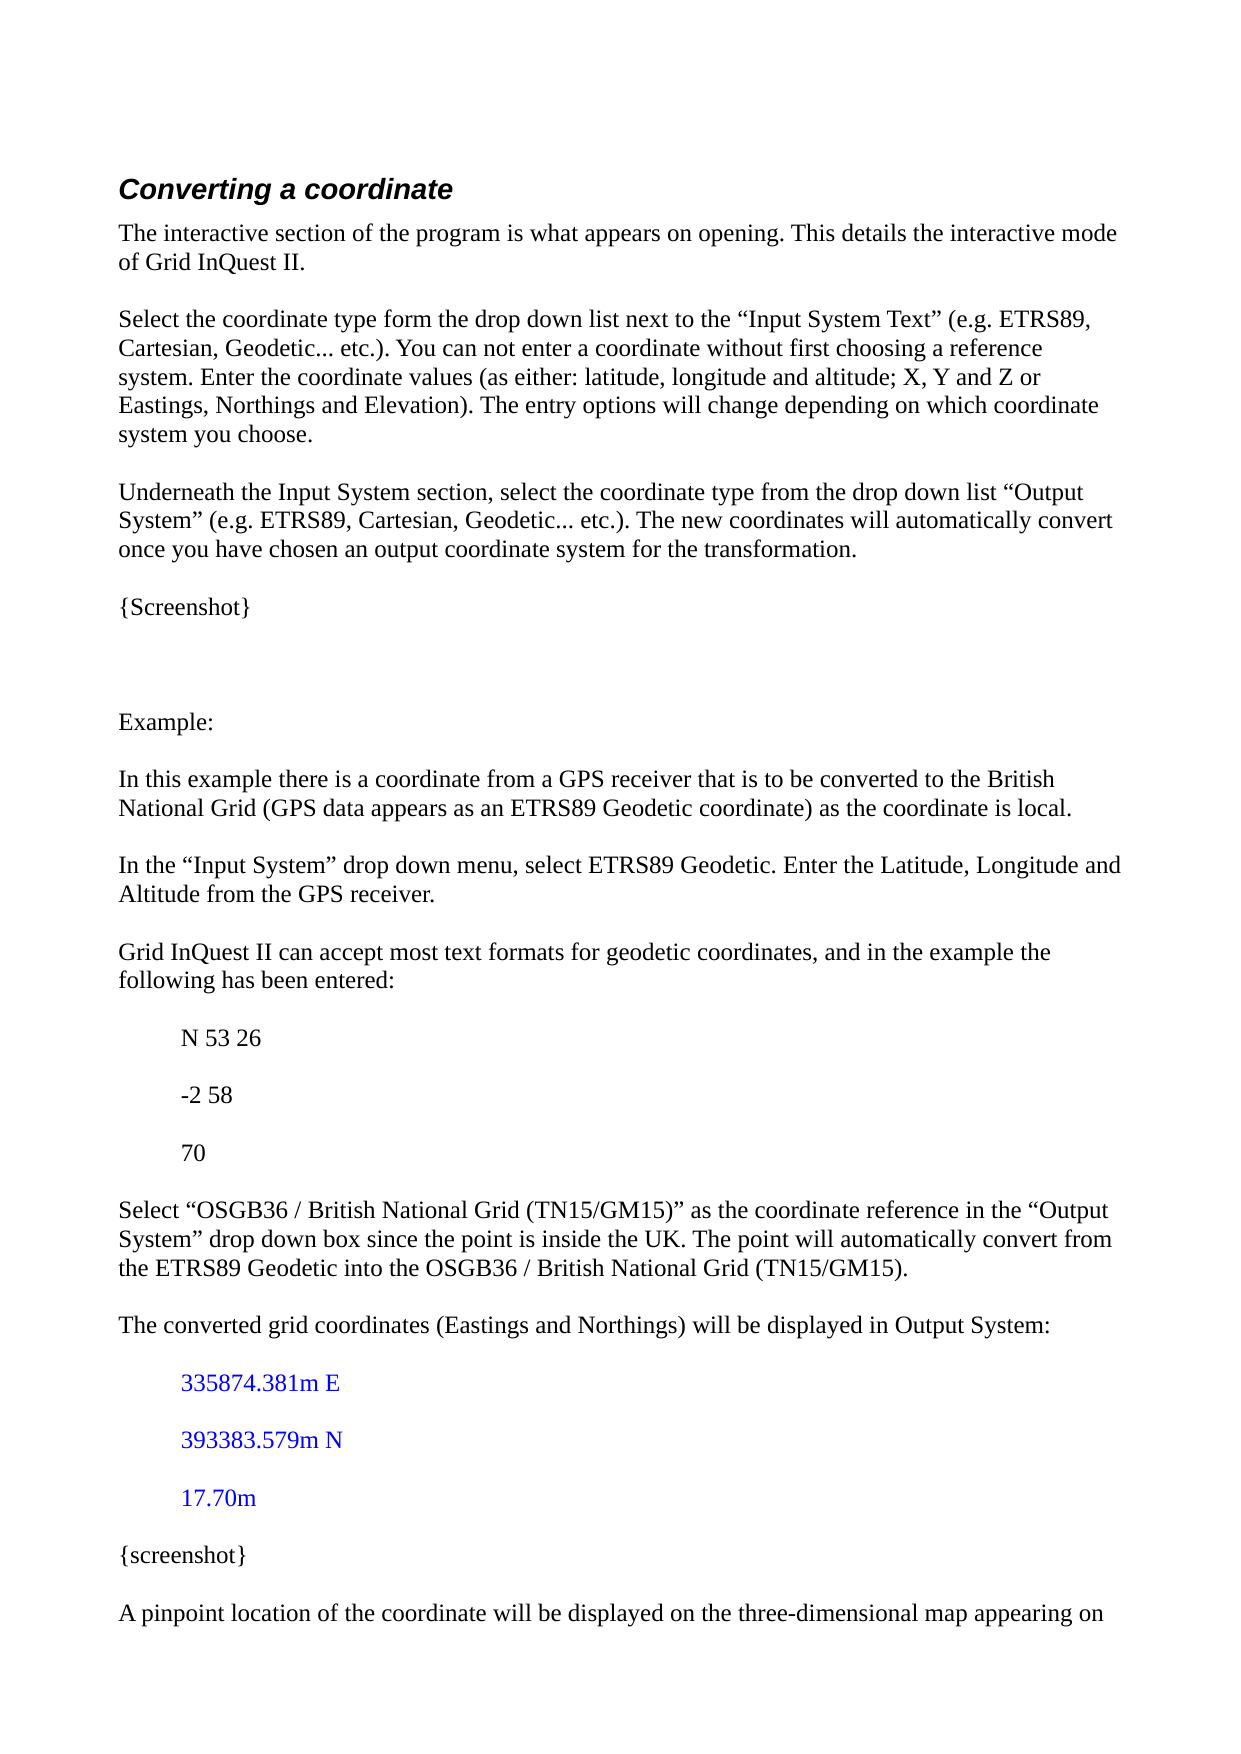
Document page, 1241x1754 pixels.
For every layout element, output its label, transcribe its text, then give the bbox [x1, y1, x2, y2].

text A pinpoint location of the coordinate will be displayed on the three-dimensional map appearing on [118, 1598, 1122, 1627]
text In this example there is a coordinate from a GPS receiver that is to be converted to the British National Grid (GPS data appears as an ETRS89 Geodetic coordinate) as the coordinate is local. [118, 764, 1122, 822]
text 70 [118, 1138, 1122, 1167]
text N 53 26 [118, 1023, 1122, 1052]
text The interactive section of the program is what appears on opening. This details the interactive mode of Grid InQuest II. [118, 218, 1122, 275]
text In the “Input System” drop down menu, select ETRS89 Geodetic. Enter the Latitude, Longitude and Altitude from the GPS receiver. [118, 850, 1122, 908]
text The converted grid coordinates (Eastings and Northings) will be displayed in Output System: [118, 1310, 1122, 1339]
text {screenshot} [118, 1540, 1122, 1569]
text 335874.381m E [118, 1368, 1122, 1397]
text -2 58 [118, 1080, 1122, 1109]
text Underneath the Input System section, select the coordinate type from the drop down list “Output System” (e.g. ETRS89, Cartesian, Geodetic... etc.). The new coordinates will automatically convert once you have chosen an output coordinate system for the transformation. [118, 477, 1122, 563]
text Select the coordinate type form the drop down list next to the “Input System Text” (e.g. ETRS89, Cartesian, Geodetic... etc.). You can not enter a coordinate without first choosing a reference system. Enter the coordinate values (as either: latitude, longitude and altitude; X, Y and Z or Eastings, Northings and Elevation). The entry options will change depending on which coordinate system you choose. [118, 304, 1122, 448]
text Grid InQuest II can accept most text formats for geodetic coordinates, and in the example the following has been entered: [118, 937, 1122, 994]
text 393383.579m N [118, 1425, 1122, 1454]
subtitle Converting a coordinate [118, 172, 1122, 205]
text {Screenshot} [118, 592, 1122, 620]
text Example: [118, 707, 1122, 735]
text Select “OSGB36 / British National Grid (TN15/GM15)” as the coordinate reference in the “Output System” drop down box since the point is inside the UK. The point will automatically convert from the ETRS89 Geodetic into the OSGB36 / British National Grid (TN15/GM15). [118, 1195, 1122, 1282]
text 17.70m [118, 1483, 1122, 1512]
